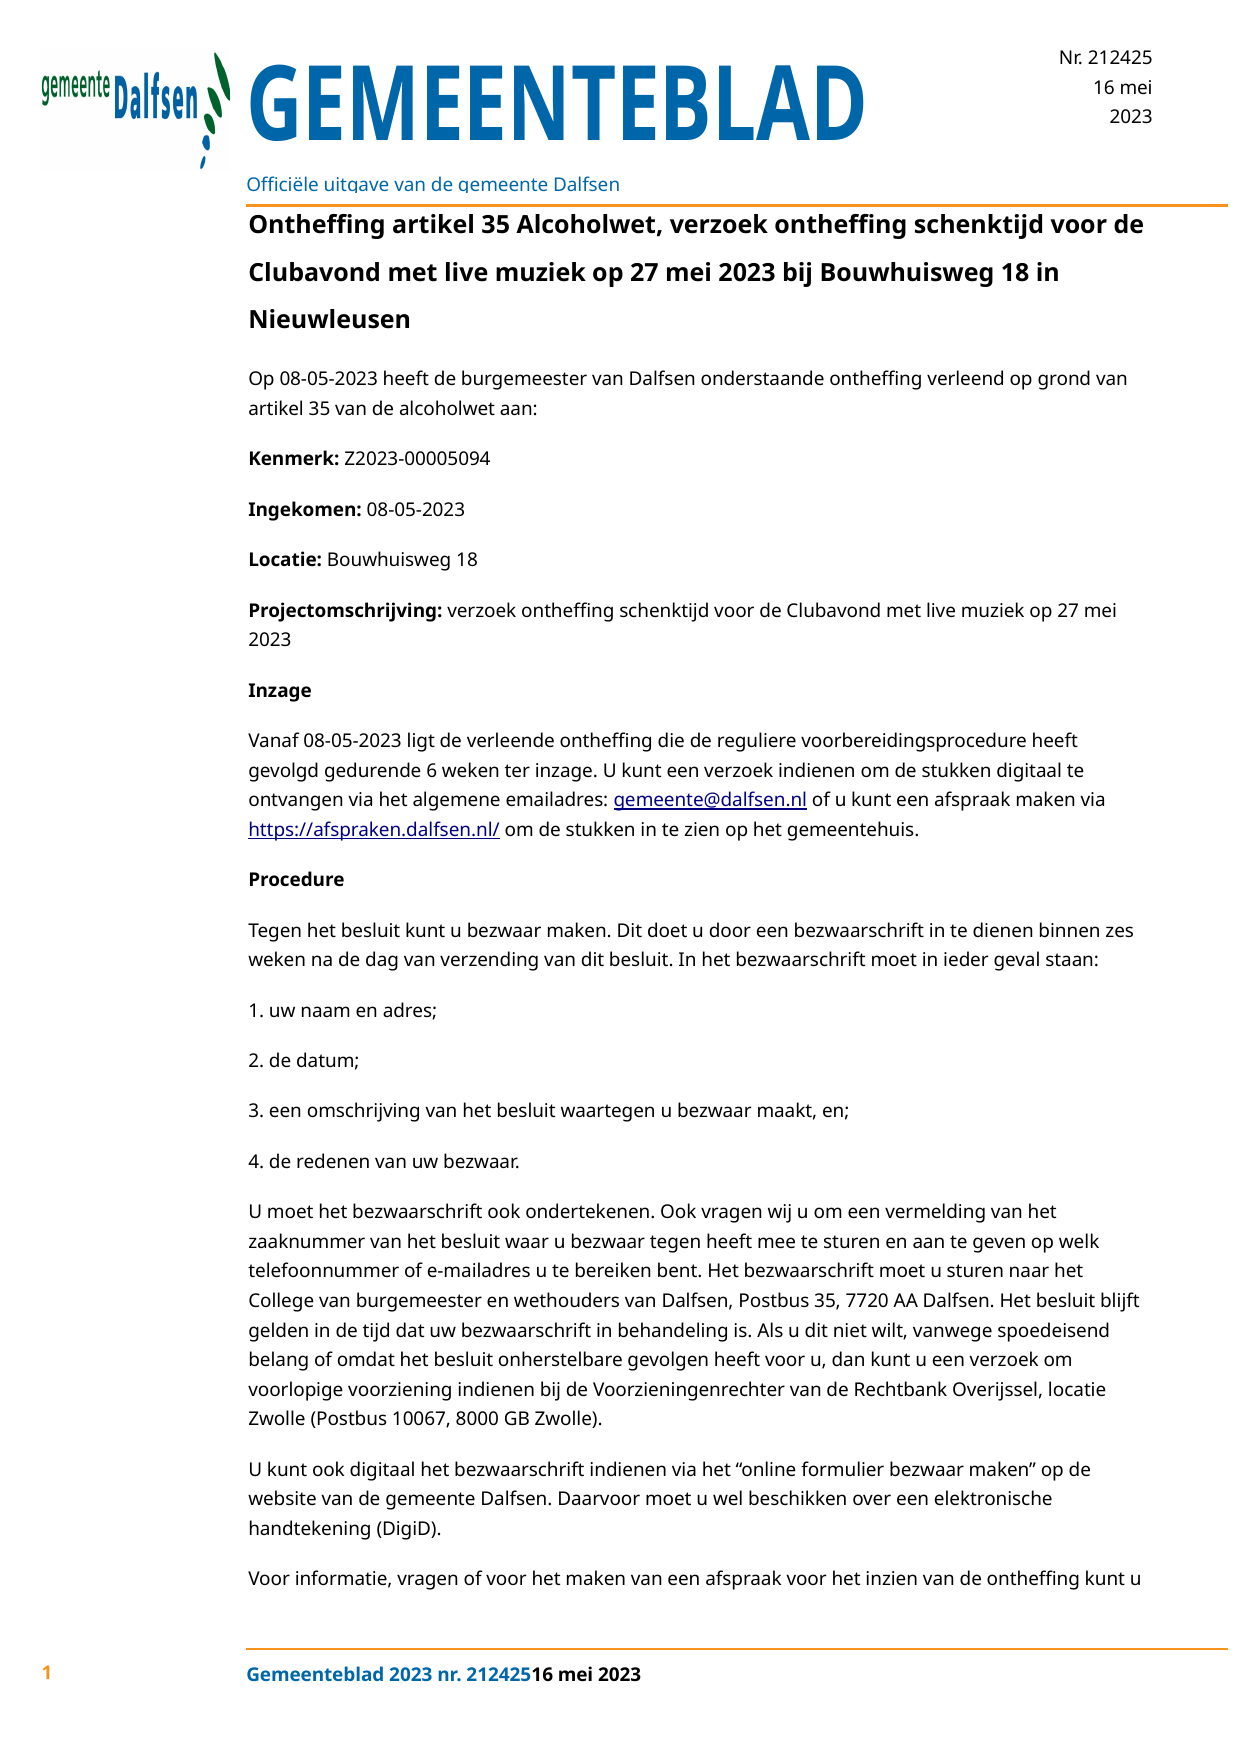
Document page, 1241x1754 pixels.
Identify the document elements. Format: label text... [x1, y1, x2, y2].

text Projectomschrijving: verzoek ontheffing schenktijd voor de Clubavond met live muziek op 27 mei 2023 [248, 597, 1152, 652]
text 2. de datum; [248, 1047, 1152, 1073]
text Voor informatie, vragen of voor het maken van een afspraak voor het inzien van de ontheffing kunt u [248, 1566, 1152, 1591]
text Locatie: Bouwhuisweg 18 [248, 546, 1152, 572]
text Procedure [248, 866, 1152, 892]
text Ontheffing artikel 35 Alcoholwet, verzoek ontheffing schenktijd voor de Clubavond met live muziek op 27 mei 2023 bij Bouwhuisweg 18 in Nieuwleusen [248, 207, 1152, 336]
text Op 08-05-2023 heeft de burgemeester van Dalfsen onderstaande ontheffing verleend op grond van artikel 35 van de alcoholwet aan: [248, 366, 1152, 421]
text 4. de redenen van uw bezwaar. [248, 1148, 1152, 1174]
text Ingekomen: 08-05-2023 [248, 496, 1152, 522]
text Kenmerk: Z2023-00005094 [248, 446, 1152, 471]
text 1. uw naam en adres; [248, 997, 1152, 1022]
text Vanaf 08-05-2023 ligt de verleende ontheffing die de reguliere voorbereidingsprocedure heeft gevolgd gedurende 6 weken ter inzage. U kunt een verzoek indienen om de stukken digitaal te ontvangen via het algemene emailadres: gemeente@dalfsen.nl of u kunt een afspraak maken via https://afspraken.dalfsen.nl/ om de stukken in te zien op het gemeentehuis. [248, 727, 1152, 842]
picture [41, 47, 231, 172]
text 3. een omschrijving van het besluit waartegen u bezwaar maakt, en; [248, 1098, 1152, 1123]
text Tegen het besluit kunt u bezwaar maken. Dit doet u door een bezwaarschrift in te dienen binnen zes weken na de dag van verzending van dit besluit. In het bezwaarschrift moet in ieder geval staan: [248, 917, 1152, 972]
text Inzage [248, 677, 1152, 702]
text U kunt ook digitaal het bezwaarschrift indienen via het “online formulier bezwaar maken” op de website van de gemeente Dalfsen. Daarvoor moet u wel beschikken over een elektronische handtekening (DigiD). [248, 1456, 1152, 1541]
text U moet het bezwaarschrift ook ondertekenen. Ook vragen wij u om een vermelding van het zaaknummer van het besluit waar u bezwaar tegen heeft mee te sturen en aan te geven op welk telefoonnummer of e-mailadres u te bereiken bent. Het bezwaarschrift moet u sturen naar het College van burgemeester en wethouders van Dalfsen, Postbus 35, 7720 AA Dalfsen. Het besluit blijft gelden in de tijd dat uw bezwaarschrift in behandeling is. Als u dit niet wilt, vanwege spoedeisend belang of omdat het besluit onherstelbare gevolgen heeft voor u, dan kunt u een verzoek om voorlopige voorziening indienen bij de Voorzieningenrechter van de Rechtbank Overijssel, locatie Zwolle (Postbus 10067, 8000 GB Zwolle). [248, 1198, 1152, 1431]
